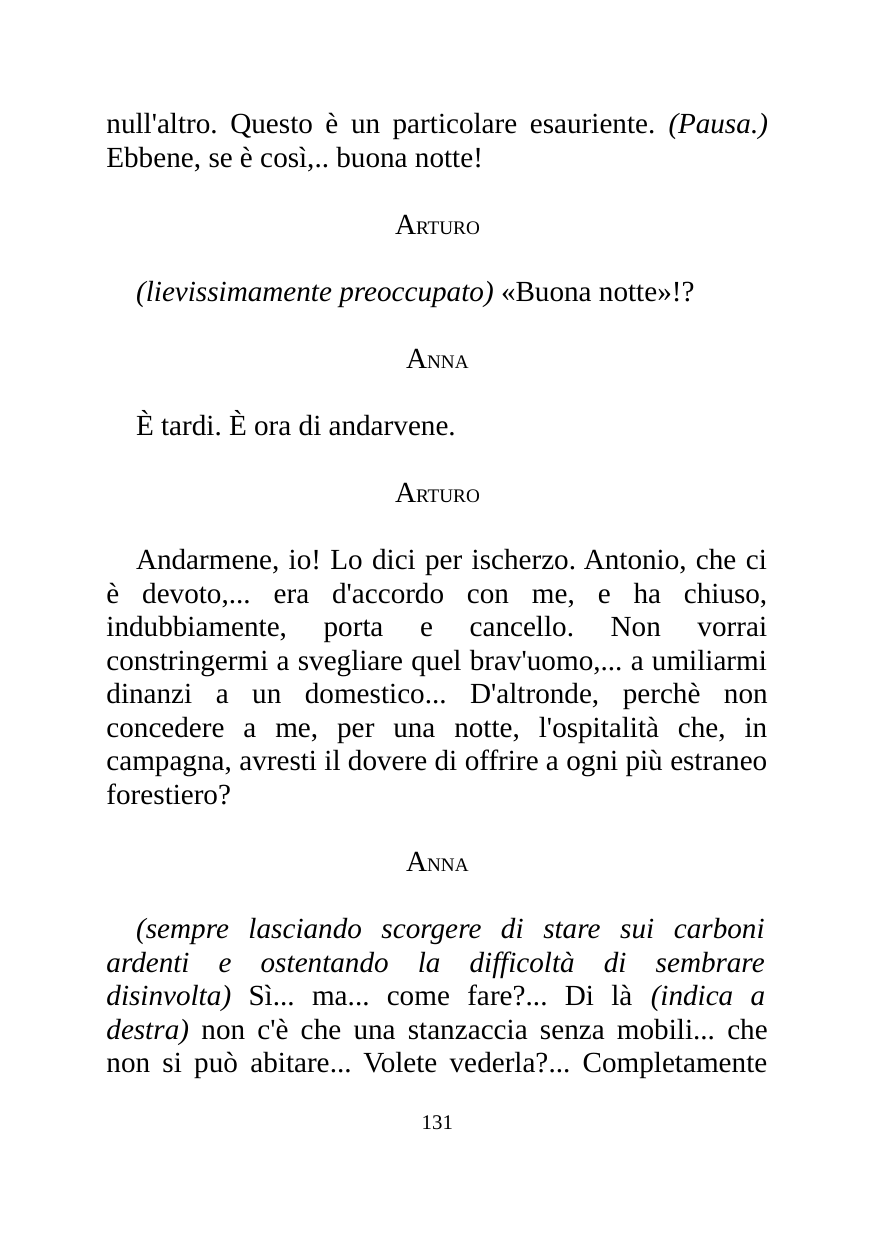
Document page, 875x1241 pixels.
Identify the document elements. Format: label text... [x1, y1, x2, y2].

text Andarmene, io! Lo dici per ischerzo. Antonio, che ci è devoto,... era d'accordo con me, e ha chiuso, indubbiamente, porta e cancello. Non vorrai constringermi a svegliare quel brav'uomo,... a umiliarmi dinanzi a un domestico... D'altronde, perchè non concedere a me, per una notte, l'ospitalità che, in campagna, avresti il dovere di offrire a ogni più estraneo forestiero? [106, 542, 768, 811]
text Arturo [106, 475, 768, 509]
text Arturo [106, 207, 768, 240]
text Anna [106, 341, 768, 374]
text È tardi. È ora di andarvene. [106, 408, 768, 442]
text Anna [106, 844, 768, 878]
text null'altro. Questo è un particolare esauriente. (Pausa.) Ebbene, se è così,.. buona notte! [106, 106, 768, 173]
text (lievissimamente preoccupato) «Buona notte»!? [106, 274, 768, 307]
text (sempre lasciando scorgere di stare sui carboni ardenti e ostentando la difficoltà di sembrare disinvolta) Sì... ma... come fare?... Di là (indica a destra) non c'è che una stanzaccia senza mobili... che non si può abitare... Volete vederla?... Completamente [106, 911, 768, 1079]
